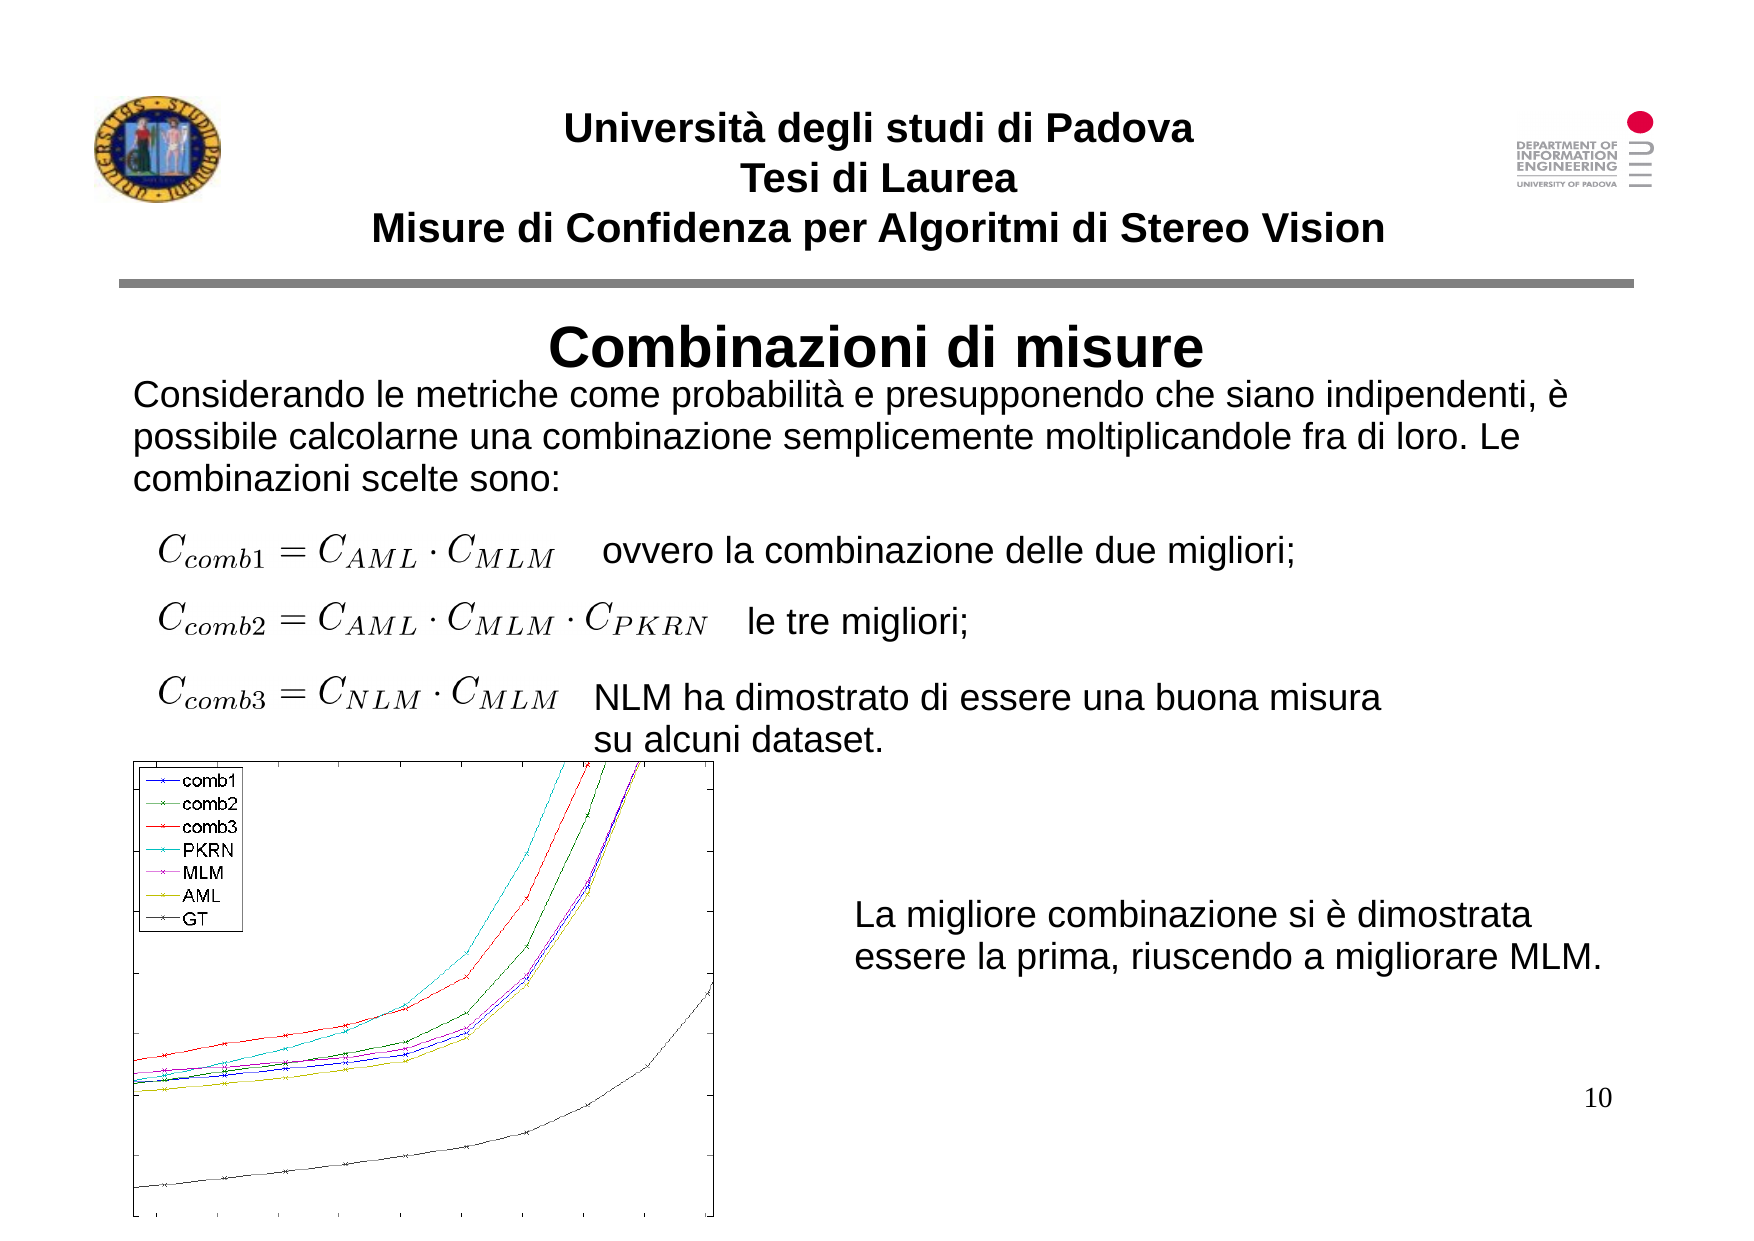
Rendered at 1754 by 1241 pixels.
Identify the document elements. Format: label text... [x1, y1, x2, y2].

text_box ovvero la combinazione delle due migliori; [587, 521, 1312, 579]
text_box Considerando le metriche come probabilità e presupponendo che siano indipendenti, è possibile calcolarne una combinazione semplicemente moltiplicandole fra di loro. Le combinazioni scelte sono: [118, 366, 1630, 507]
picture [129, 757, 726, 1217]
picture [94, 96, 221, 203]
text_box Combinazioni di misure [533, 307, 1221, 387]
picture [159, 534, 555, 568]
text_box NLM ha dimostrato di essere una buona misura su alcuni dataset. [578, 668, 1408, 768]
picture [159, 602, 708, 636]
text_box le tre migliori; [732, 592, 985, 650]
text_box La migliore combinazione si è dimostrata essere la prima, riuscendo a migliorare MLM. [839, 885, 1619, 985]
text_box Università degli studi di Padova Tesi di Laurea Misure di Confidenza per Algoritmi di Stereo Vision [321, 93, 1402, 259]
picture [159, 676, 559, 709]
picture [1517, 111, 1654, 187]
